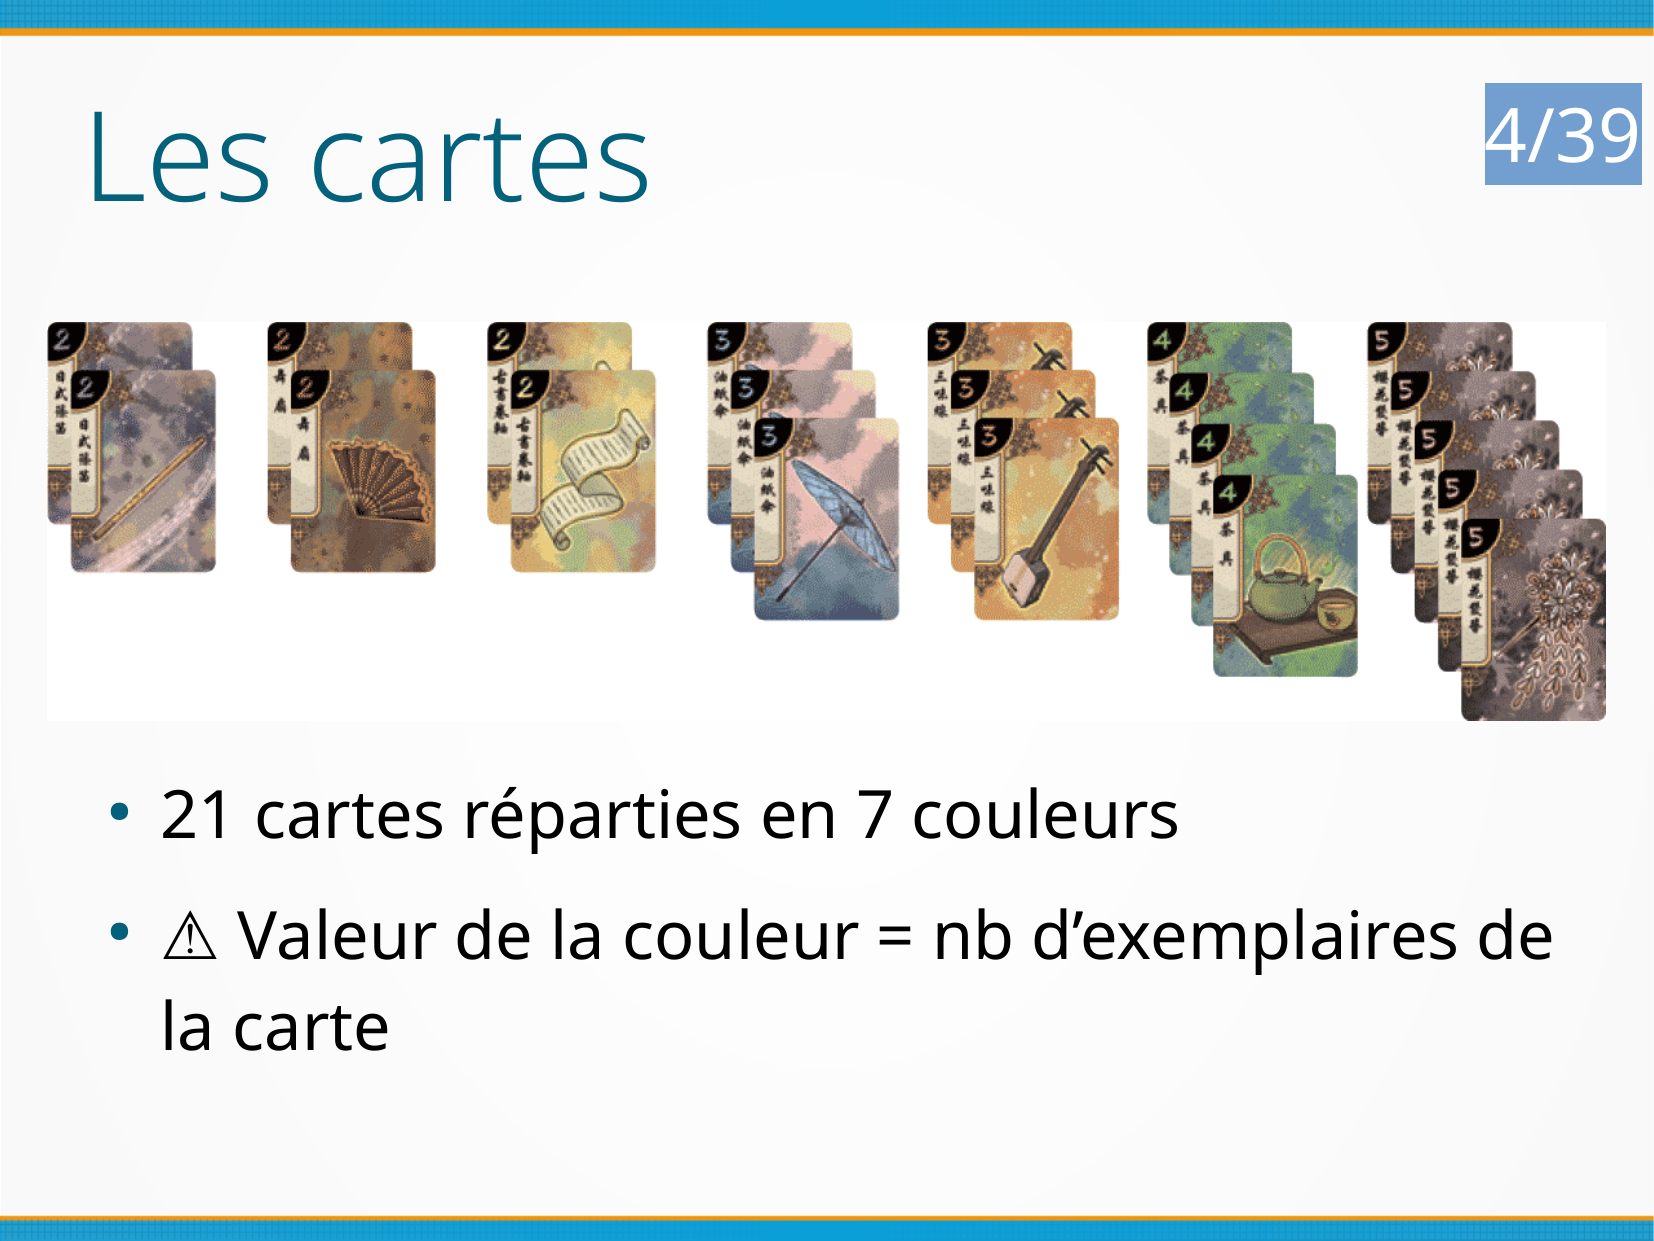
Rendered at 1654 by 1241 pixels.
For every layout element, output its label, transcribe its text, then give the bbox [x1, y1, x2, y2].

picture [0, 0, 1654, 1241]
title Les cartes [82, 49, 1571, 257]
list 21 cartes réparties en 7 couleurs ⚠ Valeur de la couleur = nb d’exemplaires de la carte [90, 767, 1583, 1190]
